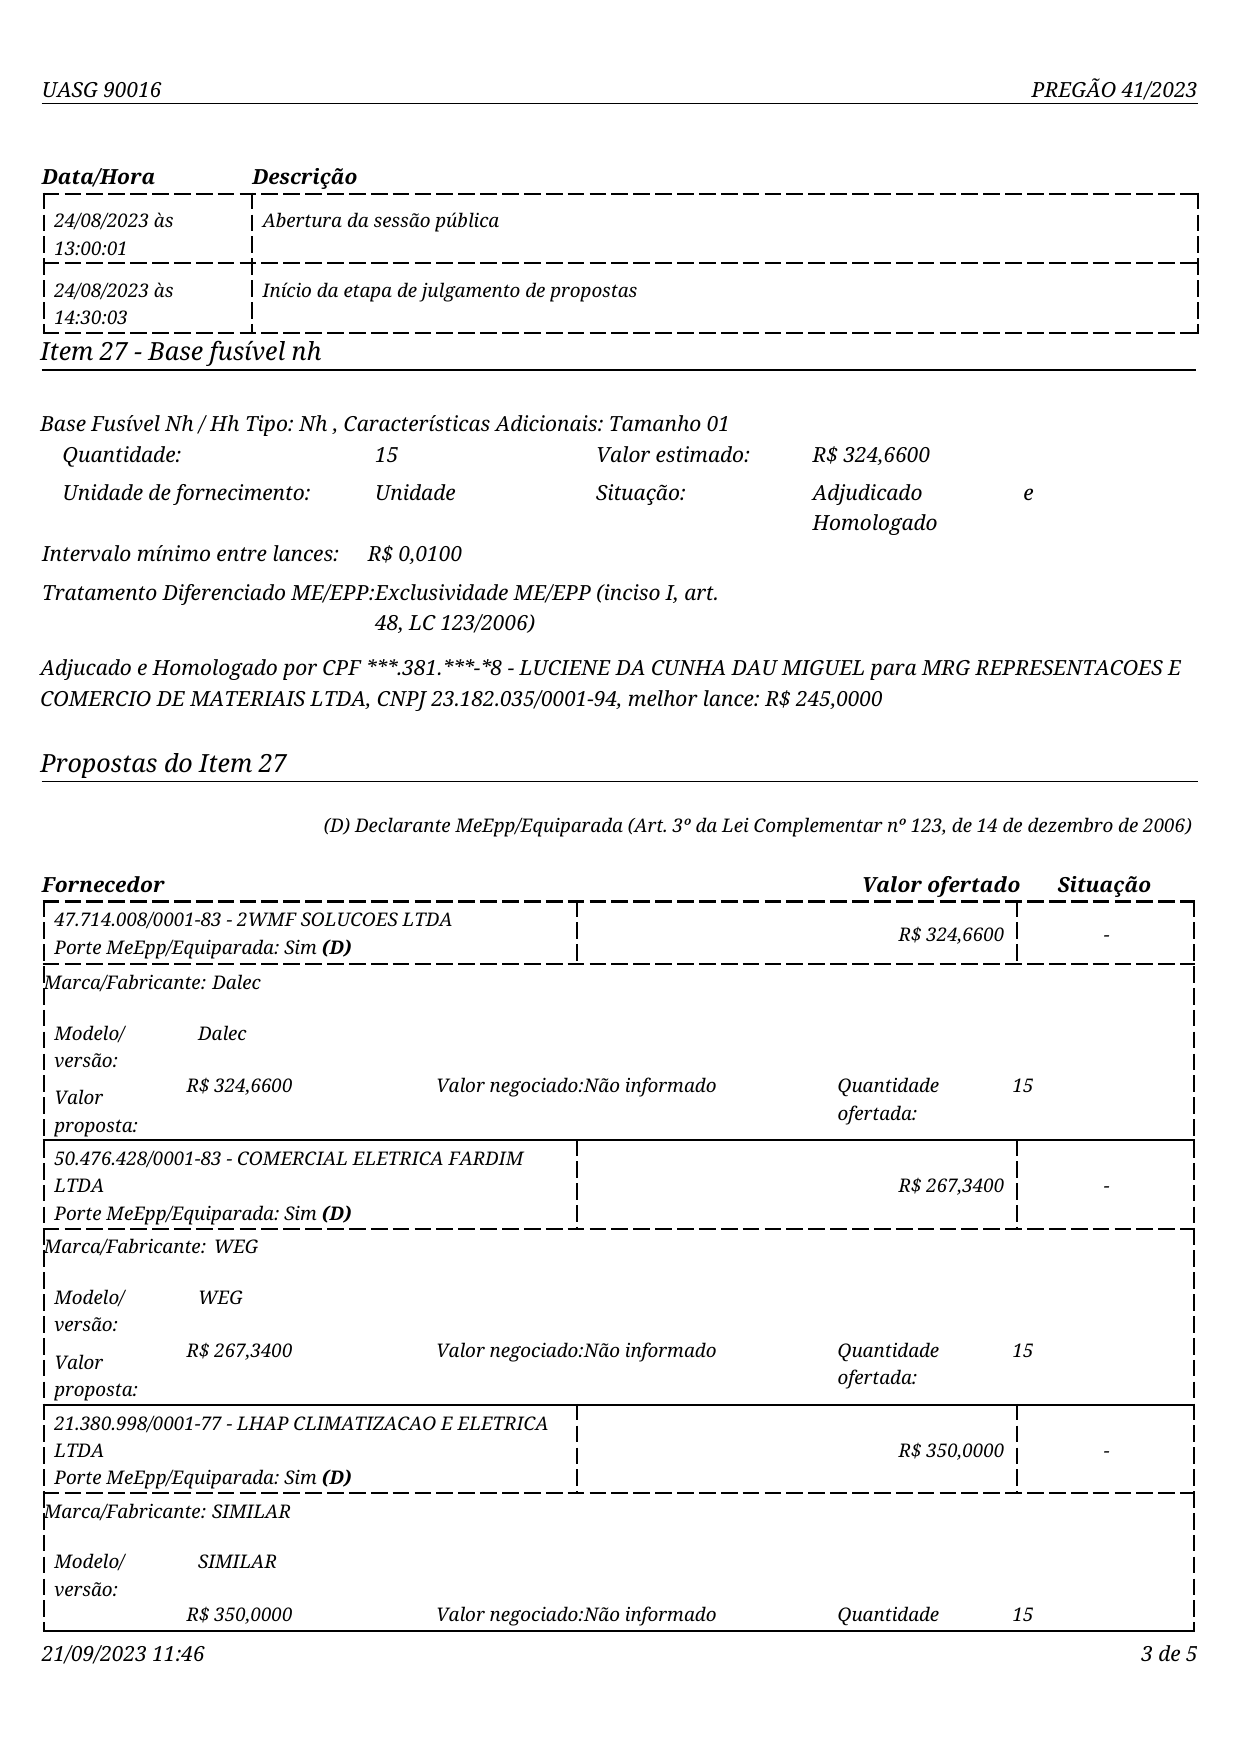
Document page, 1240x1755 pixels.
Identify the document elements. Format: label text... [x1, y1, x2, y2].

text Data/Hora Descrição [42, 162, 1200, 190]
table_cell [838, 1228, 1194, 1280]
table_header R$ 324,6600 [838, 900, 1017, 963]
table_cell 15 [1002, 1331, 1194, 1404]
table_cell Dalec [186, 1016, 837, 1066]
table_header R$ 324,6600 Adjudicado e Homologado [813, 440, 1036, 539]
table_cell R$ 350,0000 [838, 1406, 1017, 1492]
table_cell Marca/Fabricante: WEG [44, 1228, 837, 1280]
table_header Abertura da sessão pública [252, 193, 1198, 262]
table_cell 24/08/2023 às 14:30:03 [44, 262, 252, 332]
table_header Valor estimado: Situação: [596, 440, 812, 539]
table_cell [838, 1545, 1194, 1595]
table_cell Marca/Fabricante: Dalec [44, 963, 837, 1016]
table_cell R$ 324,6600 Valor negociado: Não informado [186, 1066, 837, 1139]
table_cell Modelo/versão: Valor proposta: [44, 1016, 186, 1139]
table_cell - [1017, 1141, 1194, 1227]
text Fornecedor Valor ofertado Situação [42, 870, 1200, 898]
table_header [577, 900, 837, 963]
table_cell [838, 1492, 1194, 1544]
table_header 15 Unidade [375, 440, 596, 539]
text Propostas do Item 27 [40, 745, 1200, 779]
text Tratamento Diferenciado ME/EPP: Exclusividade ME/EPP (inciso I, art. [42, 578, 1200, 606]
table_cell [577, 1406, 837, 1492]
text Base Fusível Nh / Hh Tipo: Nh , Características Adicionais: Tamanho 01 [40, 409, 1200, 438]
table_header 24/08/2023 às 13:00:01 [44, 193, 252, 262]
text Item 27 - Base fusível nh [40, 334, 1200, 368]
table_cell Início da etapa de julgamento de propostas [252, 262, 1198, 332]
table_cell [838, 963, 1194, 1016]
table_header - [1017, 900, 1194, 963]
table_cell R$ 350,0000 Valor negociado: Não informado [186, 1595, 837, 1630]
table_cell [838, 1016, 1194, 1066]
table_cell R$ 267,3400 [838, 1141, 1017, 1227]
text 48, LC 123/2006) [375, 608, 1200, 637]
table_cell R$ 267,3400 Valor negociado: Não informado [186, 1331, 837, 1404]
table_cell SIMILAR [186, 1545, 837, 1595]
table_cell [838, 1280, 1194, 1331]
table_cell Marca/Fabricante: SIMILAR [44, 1492, 837, 1544]
table_cell Modelo/versão: Valor proposta: [44, 1280, 186, 1404]
table_cell 21.380.998/0001-77 - LHAP CLIMATIZACAO E ELETRICA LTDA Porte MeEpp/Equiparada: Sim (D) [44, 1406, 577, 1492]
table_cell 50.476.428/0001-83 - COMERCIAL ELETRICA FARDIM LTDA Porte MeEpp/Equiparada: Sim (D) [44, 1141, 577, 1227]
table_cell WEG [186, 1280, 837, 1331]
text Intervalo mínimo entre lances: R$ 0,0100 [42, 539, 1200, 567]
text Adjucado e Homologado por CPF ***.381.***-*8 - LUCIENE DA CUNHA DAU MIGUEL para MRG REPRESENTACOES E [40, 653, 1200, 682]
text COMERCIO DE MATERIAIS LTDA, CNPJ 23.182.035/0001-94, melhor lance: R$ 245,0000 [40, 684, 1200, 712]
table_cell Modelo/versão: [44, 1545, 186, 1630]
table_cell [577, 1141, 837, 1227]
table_cell Quantidade ofertada: [838, 1331, 1002, 1404]
table_cell - [1017, 1406, 1194, 1492]
table_header 47.714.008/0001-83 - 2WMF SOLUCOES LTDA Porte MeEpp/Equiparada: Sim (D) [44, 900, 577, 963]
table_cell 15 [1002, 1595, 1194, 1630]
table_cell Quantidade ofertada: [838, 1066, 1002, 1139]
table_header Quantidade: Unidade de fornecimento: [63, 440, 375, 539]
text (D) Declarante MeEpp/Equiparada (Art. 3º da Lei Complementar nº 123, de 14 de dezembro de 2006) [42, 812, 1194, 838]
table_cell 15 [1002, 1066, 1194, 1139]
table_cell Quantidade [838, 1595, 1002, 1630]
